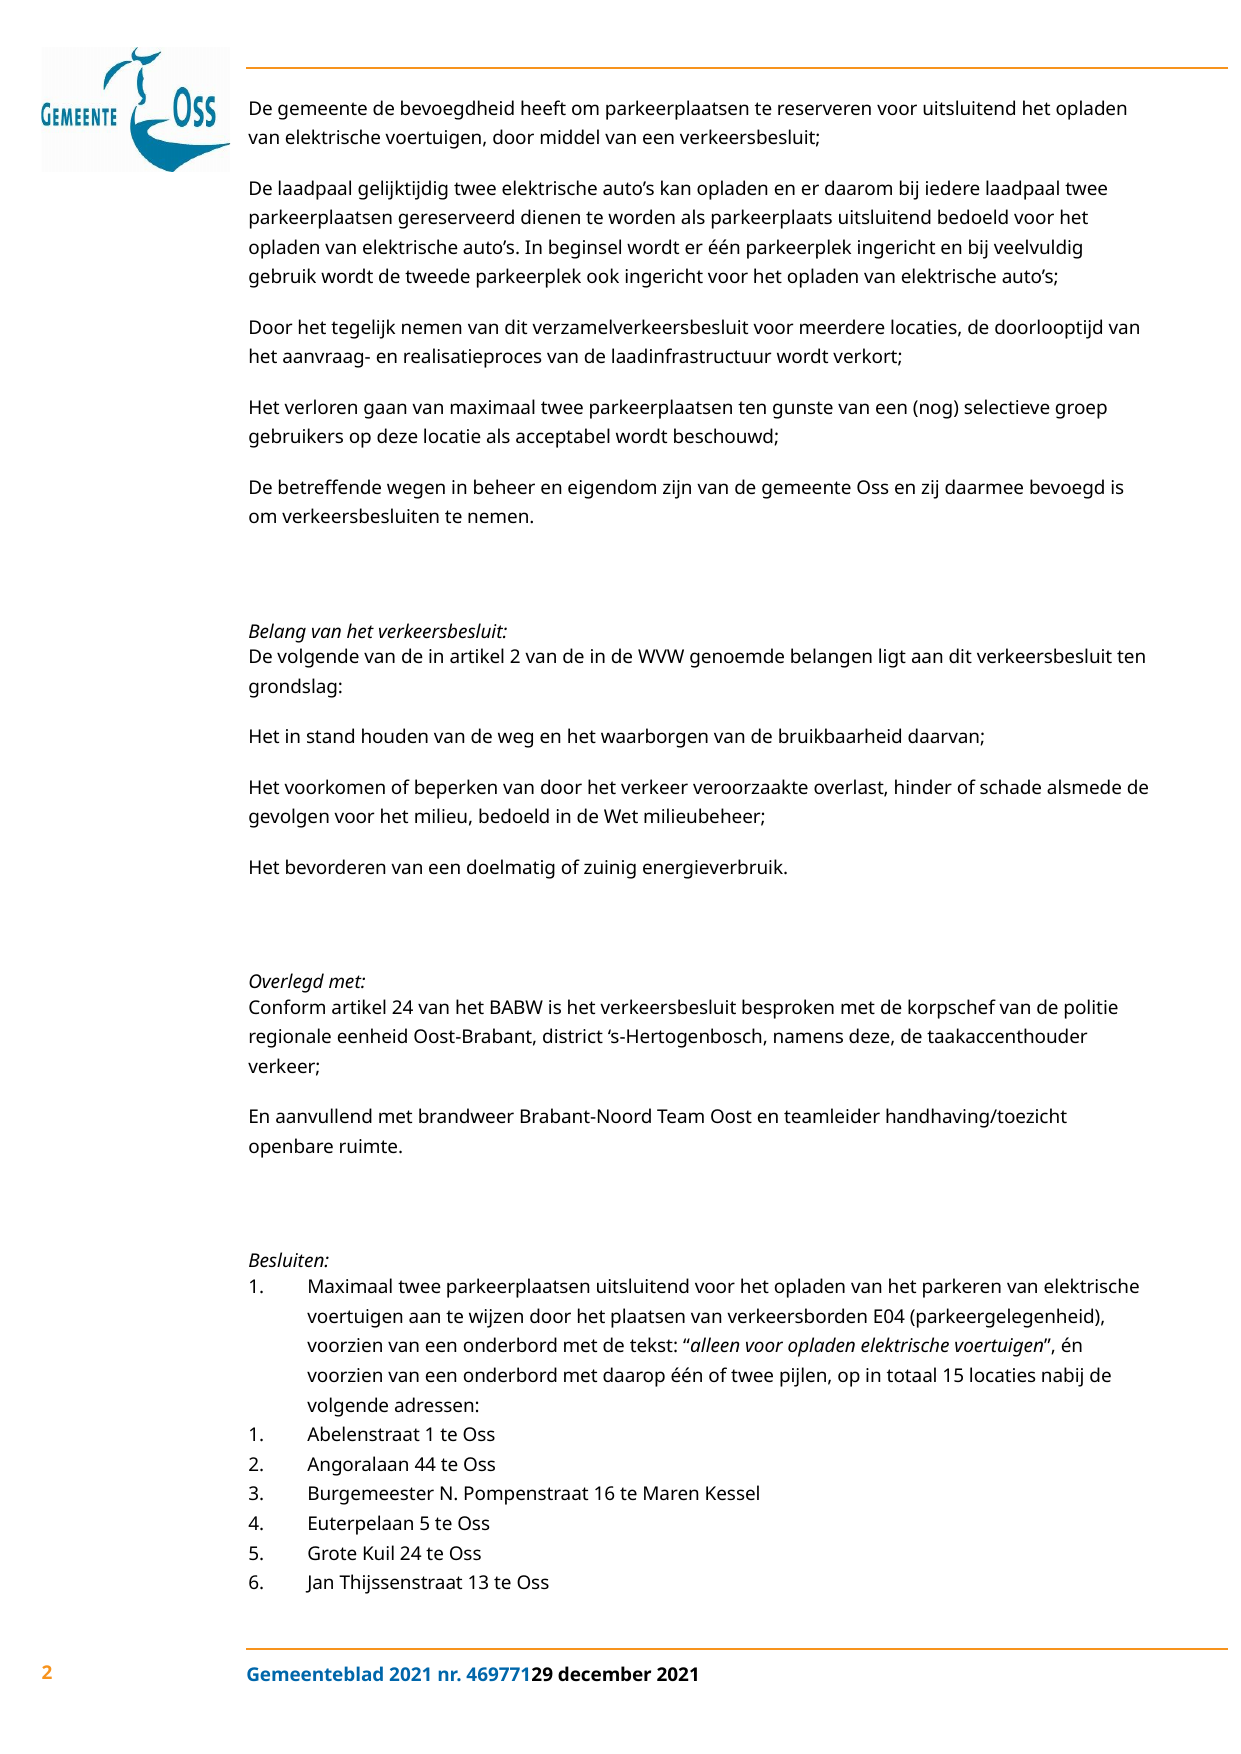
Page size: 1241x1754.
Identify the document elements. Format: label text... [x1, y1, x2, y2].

text Overlegd met: [248, 968, 1152, 994]
list Abelenstraat 1 te Oss [248, 1421, 1152, 1447]
text De volgende van de in artikel 2 van de in de WVW genoemde belangen ligt aan dit verkeersbesluit ten grondslag: [248, 644, 1152, 699]
text Conform artikel 24 van het BABW is het verkeersbesluit besproken met de korpschef van de politie regionale eenheid Oost-Brabant, district ‘s-Hertogenbosch, namens deze, de taakaccenthouder verkeer; [248, 994, 1152, 1079]
list Euterpelaan 5 te Oss [248, 1510, 1152, 1536]
text De betreffende wegen in beheer en eigendom zijn van de gemeente Oss en zij daarmee bevoegd is om verkeersbesluiten te nemen. [248, 474, 1152, 529]
text De laadpaal gelijktijdig twee elektrische auto’s kan opladen en er daarom bij iedere laadpaal twee parkeerplaatsen gereserveerd dienen te worden als parkeerplaats uitsluitend bedoeld voor het opladen van elektrische auto’s. In beginsel wordt er één parkeerplek ingericht en bij veelvuldig gebruik wordt de tweede parkeerplek ook ingericht voor het opladen van elektrische auto’s; [248, 175, 1152, 289]
text Het in stand houden van de weg en het waarborgen van de bruikbaarheid daarvan; [248, 724, 1152, 749]
list Angoralaan 44 te Oss [248, 1451, 1152, 1477]
picture [41, 47, 231, 172]
text En aanvullend met brandweer Brabant-Noord Team Oost en teamleider handhaving/toezicht openbare ruimte. [248, 1104, 1152, 1159]
list Burgemeester N. Pompenstraat 16 te Maren Kessel [248, 1481, 1152, 1506]
list Jan Thijssenstraat 13 te Oss [248, 1569, 1152, 1595]
text Het voorkomen of beperken van door het verkeer veroorzaakte overlast, hinder of schade alsmede de gevolgen voor het milieu, bedoeld in de Wet milieubeheer; [248, 774, 1152, 829]
text Het verloren gaan van maximaal twee parkeerplaatsen ten gunste van een (nog) selectieve groep gebruikers op deze locatie als acceptabel wordt beschouwd; [248, 394, 1152, 449]
text Belang van het verkeersbesluit: [248, 618, 1152, 644]
text Besluiten: [248, 1248, 1152, 1273]
text Door het tegelijk nemen van dit verzamelverkeersbesluit voor meerdere locaties, de doorlooptijd van het aanvraag- en realisatieproces van de laadinfrastructuur wordt verkort; [248, 314, 1152, 369]
list Maximaal twee parkeerplaatsen uitsluitend voor het opladen van het parkeren van elektrische voertuigen aan te wijzen door het plaatsen van verkeersborden E04 (parkeergelegenheid), voorzien van een onderbord met de tekst: “alleen voor opladen elektrische voertuigen”, én voorzien van een onderbord met daarop één of twee pijlen, op in totaal 15 locaties nabij de volgende adressen: [248, 1273, 1152, 1417]
text Het bevorderen van een doelmatig of zuinig energieverbruik. [248, 854, 1152, 880]
text De gemeente de bevoegdheid heeft om parkeerplaatsen te reserveren voor uitsluitend het opladen van elektrische voertuigen, door middel van een verkeersbesluit; [248, 95, 1152, 150]
list Grote Kuil 24 te Oss [248, 1540, 1152, 1565]
